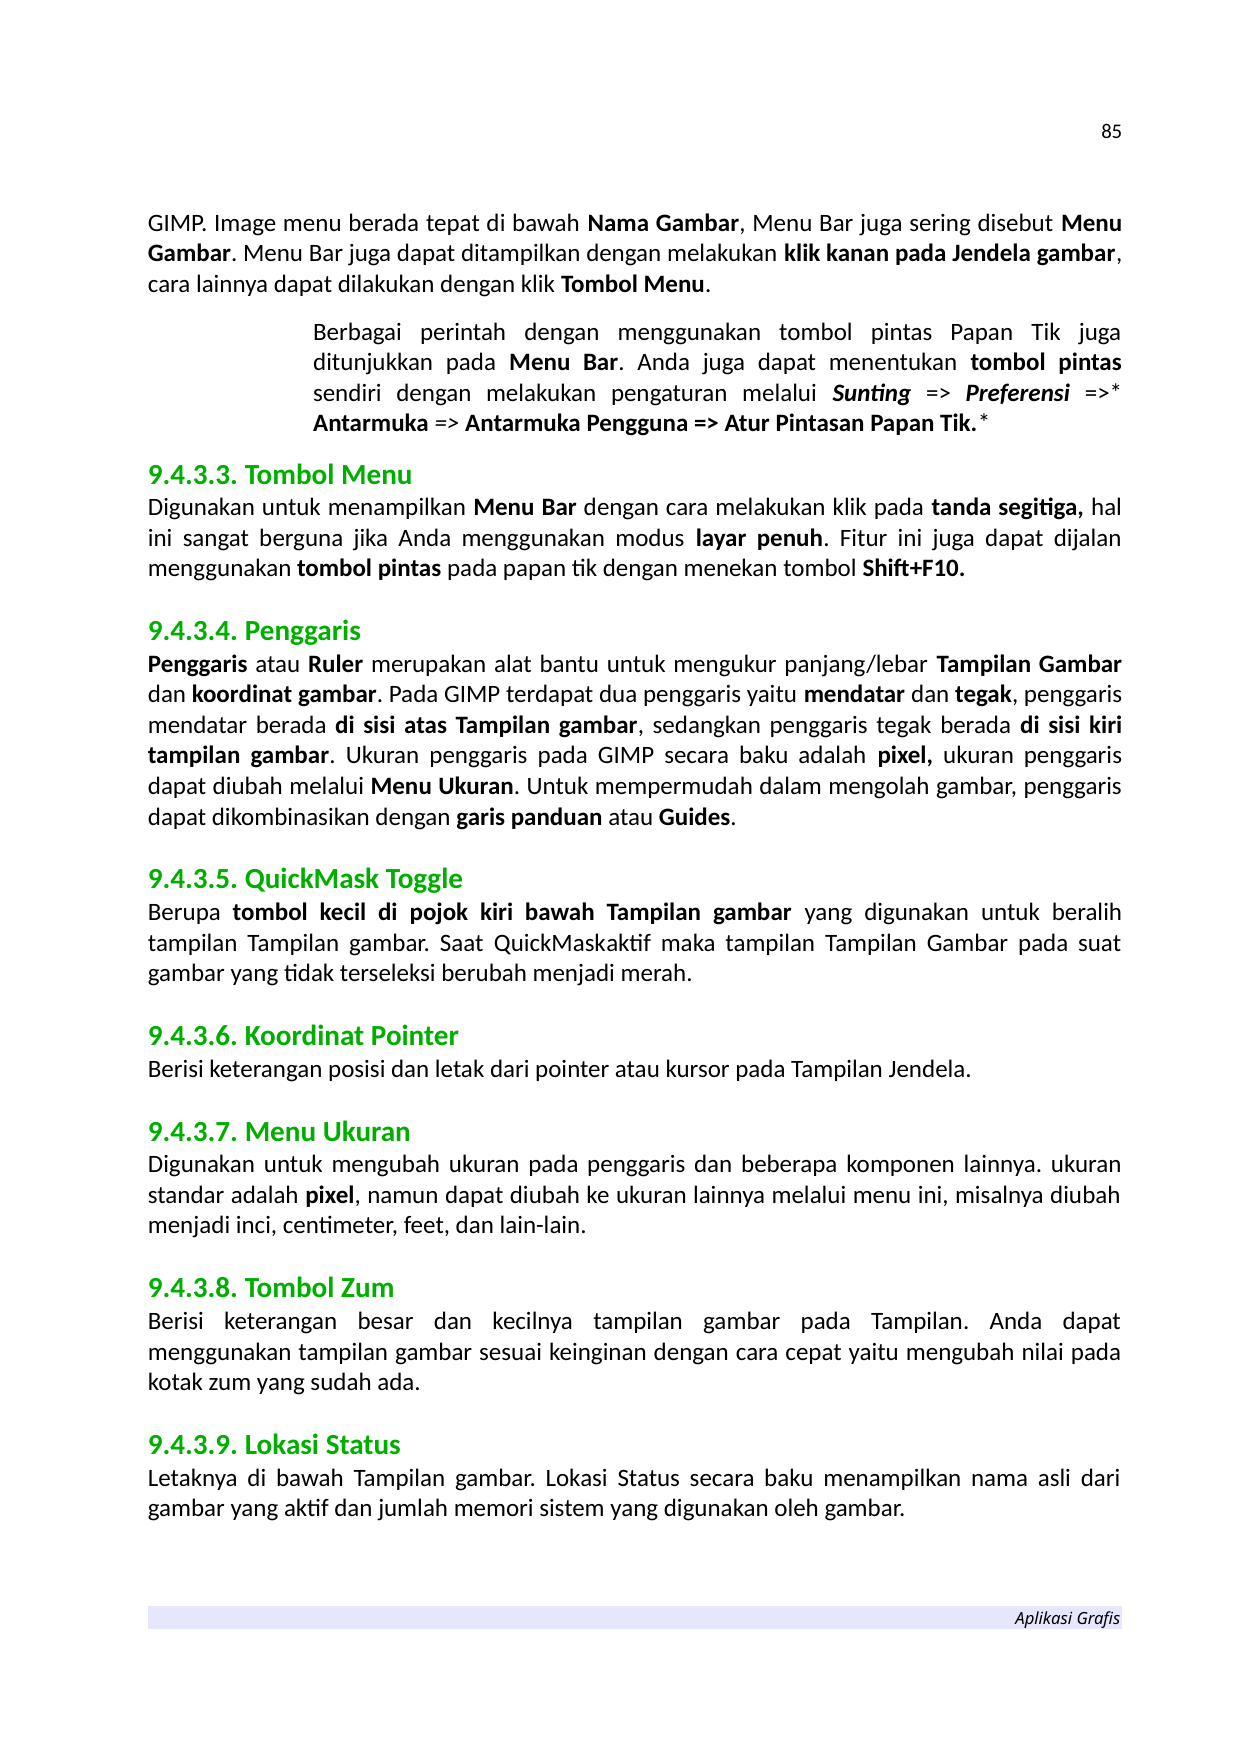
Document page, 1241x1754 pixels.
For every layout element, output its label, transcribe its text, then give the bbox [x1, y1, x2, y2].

text Digunakan untuk mengubah ukuran pada penggaris dan beberapa komponen lainnya. ukuran standar adalah pixel, namun dapat diubah ke ukuran lainnya melalui menu ini, misalnya diubah menjadi inci, centimeter, feet, dan lain-lain. [148, 1148, 1122, 1240]
text GIMP. Image menu berada tepat di bawah Nama Gambar, Menu Bar juga sering disebut Menu Gambar. Menu Bar juga dapat ditampilkan dengan melakukan klik kanan pada Jendela gambar, cara lainnya dapat dilakukan dengan klik Tombol Menu. [148, 207, 1122, 298]
text Letaknya di bawah Tampilan gambar. Lokasi Status secara baku menampilkan nama asli dari gambar yang aktif dan jumlah memori sistem yang digunakan oleh gambar. [148, 1462, 1122, 1523]
text Berisi keterangan posisi dan letak dari pointer atau kursor pada Tampilan Jendela. [148, 1053, 1122, 1083]
subtitle Lokasi Status [148, 1426, 1122, 1462]
text Berbagai perintah dengan menggunakan tombol pintas Papan Tik juga ditunjukkan pada Menu Bar. Anda juga dapat menentukan tombol pintas sendiri dengan melakukan pengaturan melalui Sunting => Preferensi =>* Antarmuka => Antarmuka Pengguna => Atur Pintasan Papan Tik.* [313, 316, 1122, 438]
text Berisi keterangan besar dan kecilnya tampilan gambar pada Tampilan. Anda dapat menggunakan tampilan gambar sesuai keinginan dengan cara cepat yaitu mengubah nilai pada kotak zum yang sudah ada. [148, 1305, 1122, 1397]
subtitle Tombol Zum [148, 1269, 1122, 1305]
text Digunakan untuk menampilkan Menu Bar dengan cara melakukan klik pada tanda segitiga, hal ini sangat berguna jika Anda menggunakan modus layar penuh. Fitur ini juga dapat dijalan menggunakan tombol pintas pada papan tik dengan menekan tombol Shift+F10. [148, 491, 1122, 583]
text Berupa tombol kecil di pojok kiri bawah Tampilan gambar yang digunakan untuk beralih tampilan Tampilan gambar. Saat QuickMaskaktif maka tampilan Tampilan Gambar pada suat gambar yang tidak terseleksi berubah menjadi merah. [148, 896, 1122, 988]
subtitle Koordinat Pointer [148, 1017, 1122, 1053]
subtitle Menu Ukuran [148, 1113, 1122, 1148]
subtitle Tombol Menu [148, 456, 1122, 491]
subtitle QuickMask Toggle [148, 861, 1122, 896]
text Penggaris atau Ruler merupakan alat bantu untuk mengukur panjang/lebar Tampilan Gambar dan koordinat gambar. Pada GIMP terdapat dua penggaris yaitu mendatar dan tegak, penggaris mendatar berada di sisi atas Tampilan gambar, sedangkan penggaris tegak berada di sisi kiri tampilan gambar. Ukuran penggaris pada GIMP secara baku adalah pixel, ukuran penggaris dapat diubah melalui Menu Ukuran. Untuk mempermudah dalam mengolah gambar, penggaris dapat dikombinasikan dengan garis panduan atau Guides. [148, 648, 1122, 831]
subtitle Penggaris [148, 612, 1122, 648]
